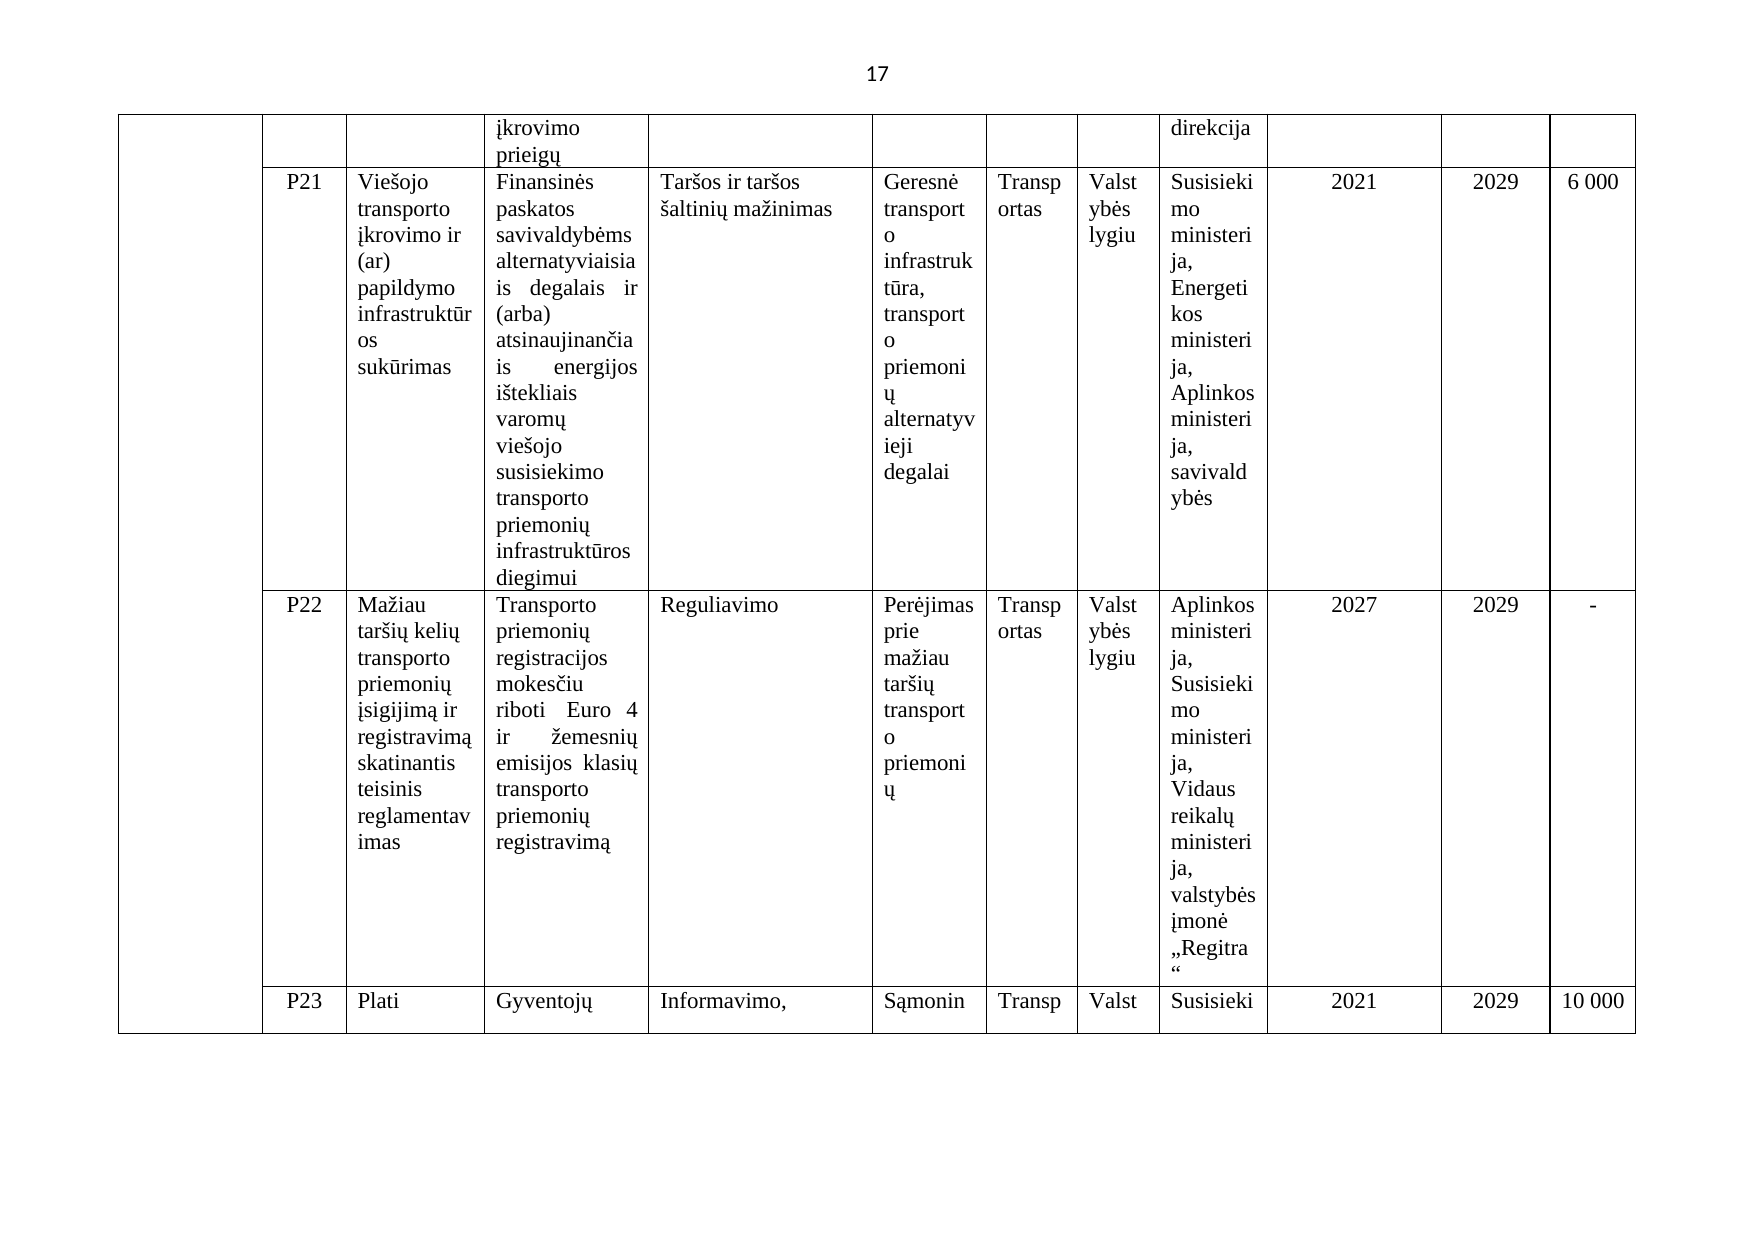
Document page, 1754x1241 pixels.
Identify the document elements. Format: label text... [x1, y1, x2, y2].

table_cell [987, 115, 1077, 167]
table_cell 2029 [1442, 591, 1549, 986]
table_cell Gyventojų [485, 987, 648, 1032]
table_cell Transporto priemonių registracijos mokesčiu riboti Euro 4 ir žemesnių emisijos klasių transporto priemonių registravimą [485, 591, 648, 986]
table_cell Mažiau taršių kelių transporto priemonių įsigijimą ir registravimą skatinantis teisinis reglamentavimas [347, 591, 484, 986]
table_cell P23 [263, 987, 346, 1032]
table_cell Finansinės paskatos savivaldybėms alternatyviaisiais degalais ir (arba) atsinaujinančiais energijos ištekliais varomų viešojo susisiekimo transporto priemonių infrastruktūros diegimui [485, 168, 648, 590]
table_cell [1442, 115, 1549, 167]
table_cell [649, 115, 872, 167]
table_cell [1551, 115, 1635, 167]
table_cell Transp [987, 987, 1077, 1032]
table_cell P21 [263, 168, 346, 590]
table_cell direkcija [1160, 115, 1267, 167]
table_cell Transportas [987, 168, 1077, 590]
table_cell Valstybės lygiu [1078, 168, 1159, 590]
table_cell [873, 115, 986, 167]
table_cell 2021 [1268, 168, 1441, 590]
table_cell 2021 [1268, 987, 1441, 1032]
table_cell Taršos ir taršos šaltinių mažinimas [649, 168, 872, 590]
table_cell Susisiekimo ministerija, Energetikos ministerija, Aplinkos ministerija, savivaldybės [1160, 168, 1267, 590]
table_cell Plati [347, 987, 484, 1032]
table_cell Valst [1078, 987, 1159, 1032]
table_cell įkrovimo prieigų [485, 115, 648, 167]
table_cell [347, 115, 484, 167]
table_cell Valstybės lygiu [1078, 591, 1159, 986]
table_cell Susisieki [1160, 987, 1267, 1032]
table_cell - [1551, 591, 1635, 986]
table_cell Perėjimas prie mažiau taršių transporto priemonių [873, 591, 986, 986]
table_cell Reguliavimo [649, 591, 872, 986]
table_cell Aplinkos ministerija, Susisiekimo ministerija, Vidaus reikalų ministerija, valstybės įmonė „Regitra“ [1160, 591, 1267, 986]
table_cell Transportas [987, 591, 1077, 986]
table_cell [119, 115, 262, 1032]
table_cell 2027 [1268, 591, 1441, 986]
table_cell 2029 [1442, 168, 1549, 590]
table_cell Informavimo, [649, 987, 872, 1032]
table_cell 2029 [1442, 987, 1549, 1032]
table_cell P22 [263, 591, 346, 986]
table_cell [1078, 115, 1159, 167]
table_cell [1268, 115, 1441, 167]
table_cell Sąmonin [873, 987, 986, 1032]
table_cell [263, 115, 346, 167]
table_cell Geresnė transporto infrastruktūra, transporto priemonių alternatyvieji degalai [873, 168, 986, 590]
table_cell Viešojo transporto įkrovimo ir (ar) papildymo infrastruktūros sukūrimas [347, 168, 484, 590]
table_cell 10 000 [1551, 987, 1635, 1032]
table_cell 6 000 [1551, 168, 1635, 590]
